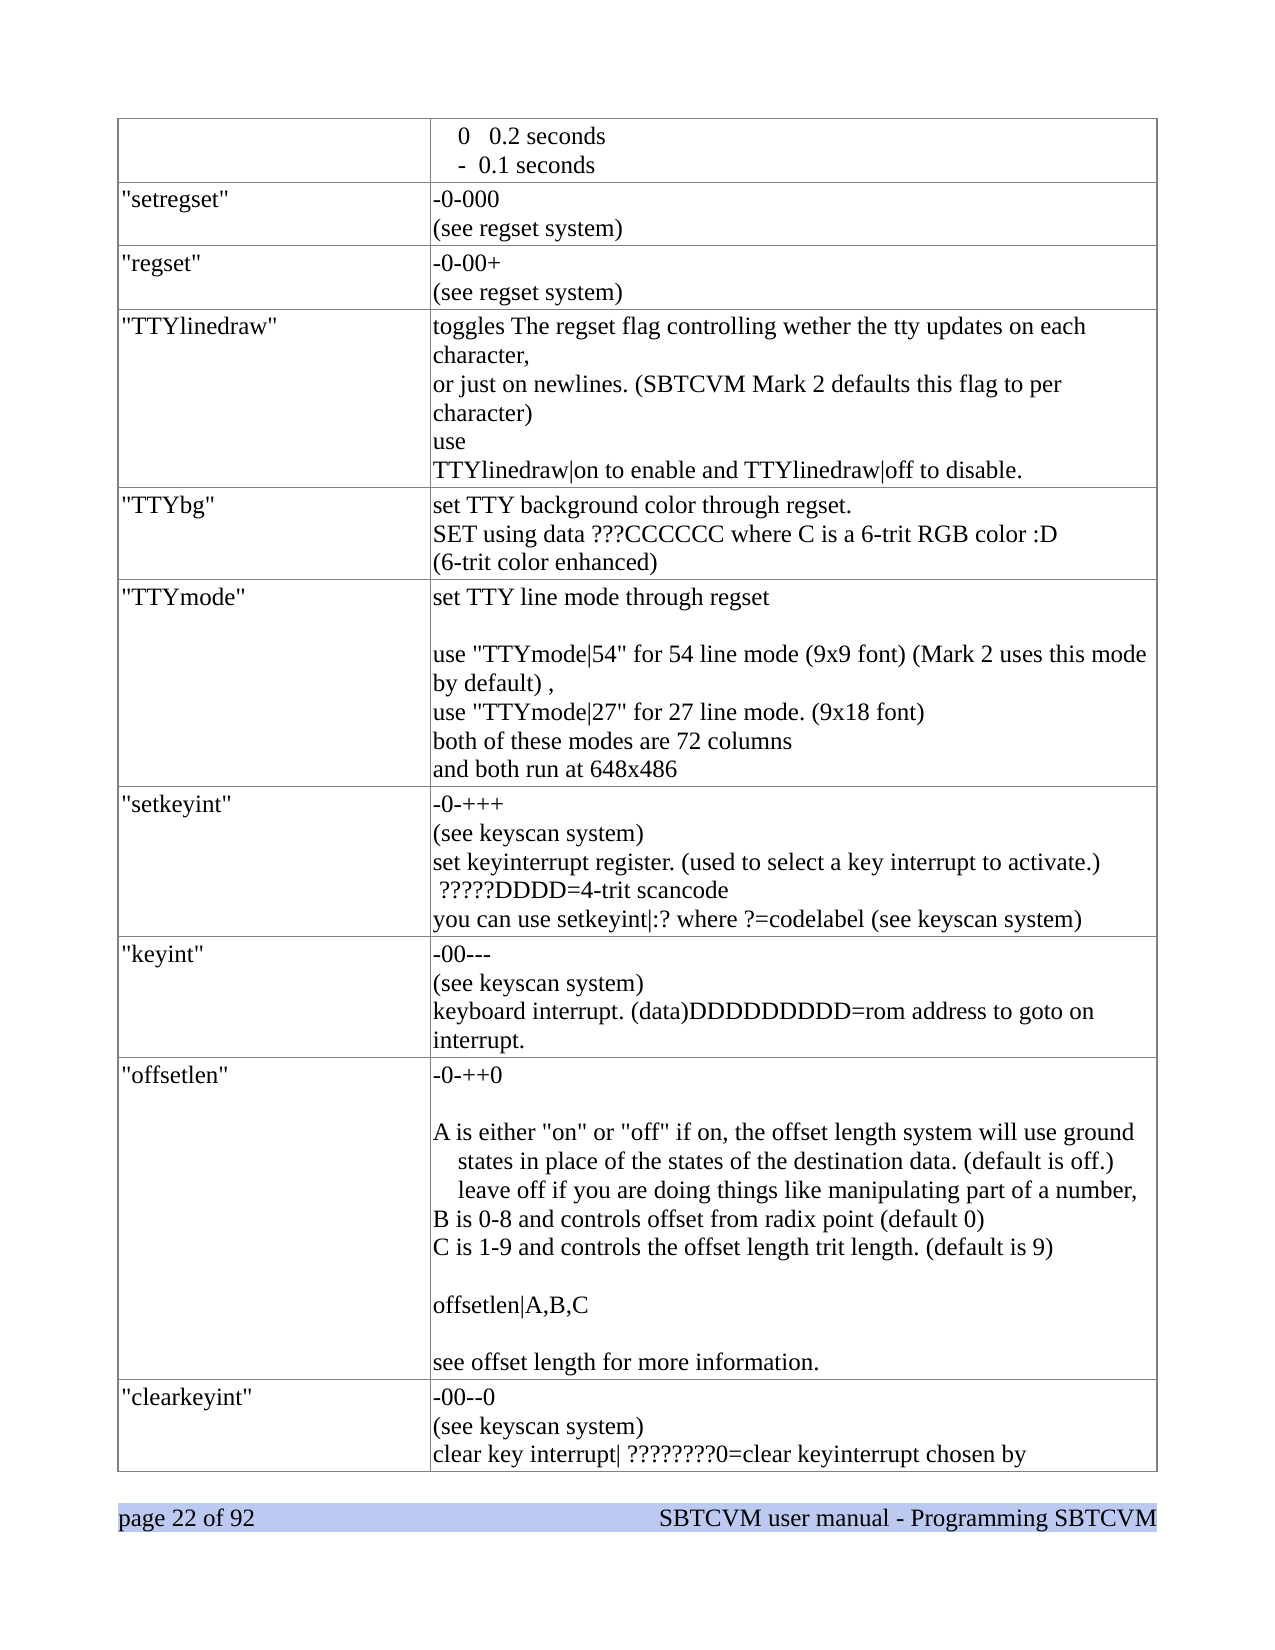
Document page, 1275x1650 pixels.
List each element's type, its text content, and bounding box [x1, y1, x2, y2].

table_cell set TTY line mode through regset use "TTYmode|54" for 54 line mode (9x9 font) (Mark 2 uses this mode by default) , use "TTYmode|27" for 27 line mode. (9x18 font) both of these modes are 72 columns and both run at 648x486 [431, 580, 1156, 786]
table_cell set TTY background color through regset. SET using data ???CCCCCC where C is a 6-trit RGB color :D (6-trit color enhanced) [431, 488, 1156, 579]
table_cell -0-+++ (see keyscan system) set keyinterrupt register. (used to select a key interrupt to activate.) ?????DDDD=4-trit scancode you can use setkeyint|:? where ?=codelabel (see keyscan system) [431, 787, 1156, 936]
table_cell toggles The regset flag controlling wether the tty updates on each character, or just on newlines. (SBTCVM Mark 2 defaults this flag to per character) use TTYlinedraw|on to enable and TTYlinedraw|off to disable. [431, 310, 1156, 487]
table_cell "clearkeyint" [119, 1380, 430, 1471]
table_cell -0-++0 A is either "on" or "off" if on, the offset length system will use ground states in place of the states of the destination data. (default is off.) leave off if you are doing things like manipulating part of a number, B is 0-8 and controls offset from radix point (default 0) C is 1-9 and controls the offset length trit length. (default is 9) offsetlen|A,B,C see offset length for more information. [431, 1058, 1156, 1379]
table_cell "offsetlen" [119, 1058, 430, 1379]
table_cell 0 0.2 seconds - 0.1 seconds [431, 119, 1156, 182]
table_cell "regset" [119, 246, 430, 308]
table_cell "setregset" [119, 183, 430, 245]
table_cell -00--0 (see keyscan system) clear key interrupt| ????????0=clear keyinterrupt chosen by [431, 1380, 1156, 1471]
table_cell "TTYlinedraw" [119, 310, 430, 487]
table_cell "TTYmode" [119, 580, 430, 786]
table_cell "keyint" [119, 937, 430, 1057]
table_cell -0-000 (see regset system) [431, 183, 1156, 245]
table_cell "setkeyint" [119, 787, 430, 936]
table_cell "TTYbg" [119, 488, 430, 579]
table_cell -0-00+ (see regset system) [431, 246, 1156, 308]
table_cell -00--- (see keyscan system) keyboard interrupt. (data)DDDDDDDDD=rom address to goto on interrupt. [431, 937, 1156, 1057]
table_cell [119, 119, 430, 182]
